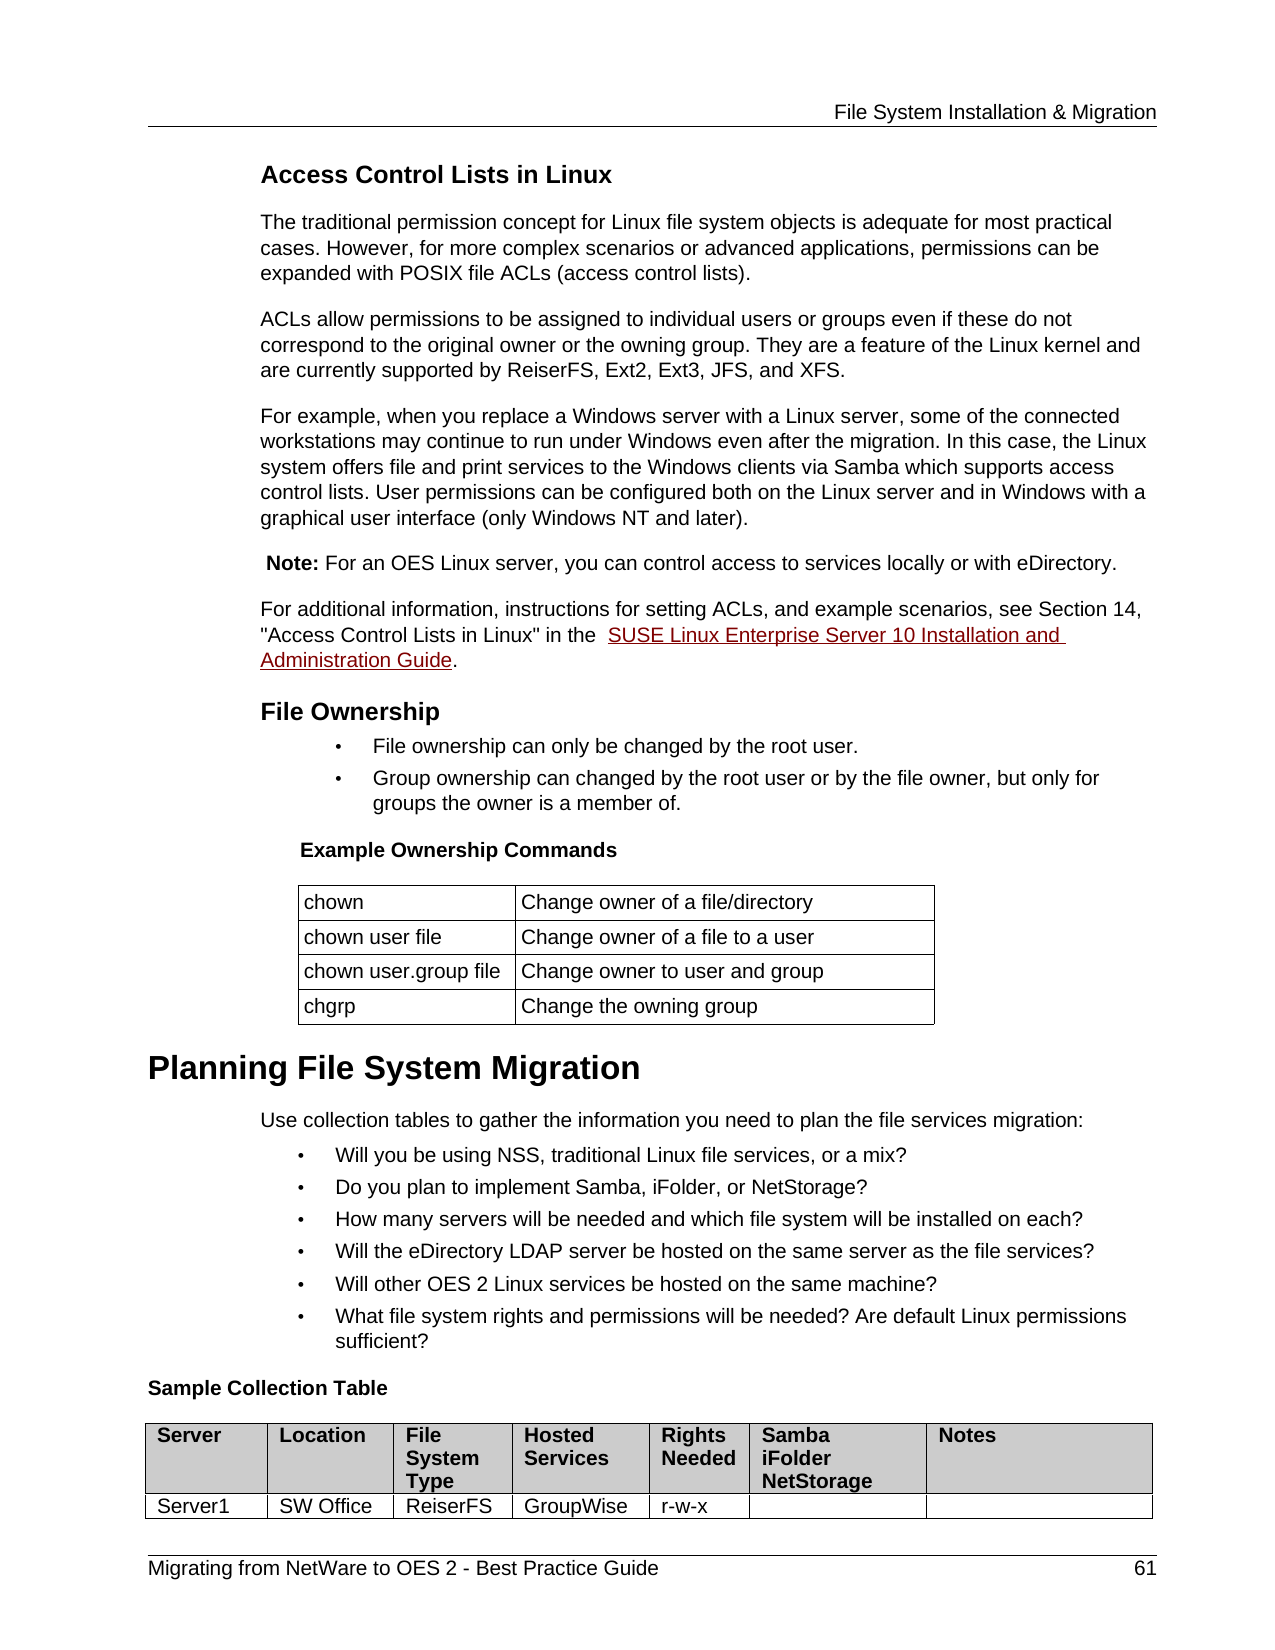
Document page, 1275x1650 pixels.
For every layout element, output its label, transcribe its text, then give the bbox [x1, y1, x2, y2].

table_header Server [146, 1424, 267, 1493]
list File ownership can only be changed by the root user. [335, 734, 1157, 757]
table_header Hosted Services [513, 1424, 649, 1493]
list Will other OES 2 Linux services be hosted on the same machine? [298, 1272, 1157, 1295]
text For example, when you replace a Windows server with a Linux server, some of the connected workstations may continue to run under Windows even after the migration. In this case, the Linux system offers file and print services to the Windows clients via Samba which supports access control lists. User permissions can be configured both on the Linux server and in Windows with a graphical user interface (only Windows NT and later). [260, 404, 1157, 530]
list How many servers will be needed and which file system will be installed on each? [298, 1208, 1157, 1231]
table_header File System Type [394, 1424, 512, 1493]
table_header chown [299, 886, 515, 920]
list Do you plan to implement Samba, iFolder, or NetStorage? [298, 1176, 1157, 1199]
list What file system rights and permissions will be needed? Are default Linux permissions sufficient? [298, 1304, 1157, 1353]
table_cell GroupWise [513, 1495, 649, 1518]
subtitle Access Control Lists in Linux [260, 161, 1157, 189]
text The traditional permission concept for Linux file system objects is adequate for most practical cases. However, for more complex scenarios or advanced applications, permissions can be expanded with POSIX file ACLs (access control lists). [260, 211, 1157, 285]
table_cell chown user.group file [299, 955, 515, 989]
table_cell ReiserFS [394, 1495, 512, 1518]
table_cell Change owner to user and group [516, 955, 934, 989]
list Will the eDirectory LDAP server be hosted on the same server as the file services? [298, 1240, 1157, 1263]
table_cell [750, 1495, 926, 1518]
table_cell Change the owning group [516, 990, 934, 1024]
table_cell Change owner of a file to a user [516, 921, 934, 954]
text For additional information, instructions for setting ACLs, and example scenarios, see Section 14, "Access Control Lists in Linux" in the SUSE Linux Enterprise Server 10 Installation and Administration Guide. [260, 598, 1157, 672]
table_header Location [268, 1424, 393, 1493]
table_cell chown user file [299, 921, 515, 954]
table_header Change owner of a file/directory [516, 886, 934, 920]
subtitle File Ownership [260, 697, 1157, 725]
list Group ownership can changed by the root user or by the file owner, but only for groups the owner is a member of. [335, 766, 1157, 815]
text ACLs allow permissions to be assigned to individual users or groups even if these do not correspond to the original owner or the owning group. They are a feature of the Linux kernel and are currently supported by ReiserFS, Ext2, Ext3, JFS, and XFS. [260, 308, 1157, 382]
text Note: For an OES Linux server, you can control access to services locally or with eDirectory. [260, 552, 1157, 575]
subtitle Planning File System Migration [148, 1049, 1157, 1086]
table_cell Server1 [146, 1495, 267, 1518]
list Will you be using NSS, traditional Linux file services, or a mix? [298, 1144, 1157, 1167]
subtitle Sample Collection Table [148, 1376, 1157, 1399]
table_header Samba iFolder NetStorage [750, 1424, 926, 1493]
table_cell chgrp [299, 990, 515, 1024]
table_header Notes [927, 1424, 1152, 1493]
table_cell [927, 1495, 1152, 1518]
table_cell SW Office [268, 1495, 393, 1518]
subtitle Example Ownership Commands [300, 838, 1157, 862]
table_header Rights Needed [650, 1424, 749, 1493]
text Use collection tables to gather the information you need to plan the file services migration: [260, 1109, 1157, 1132]
table_cell r-w-x [650, 1495, 749, 1518]
